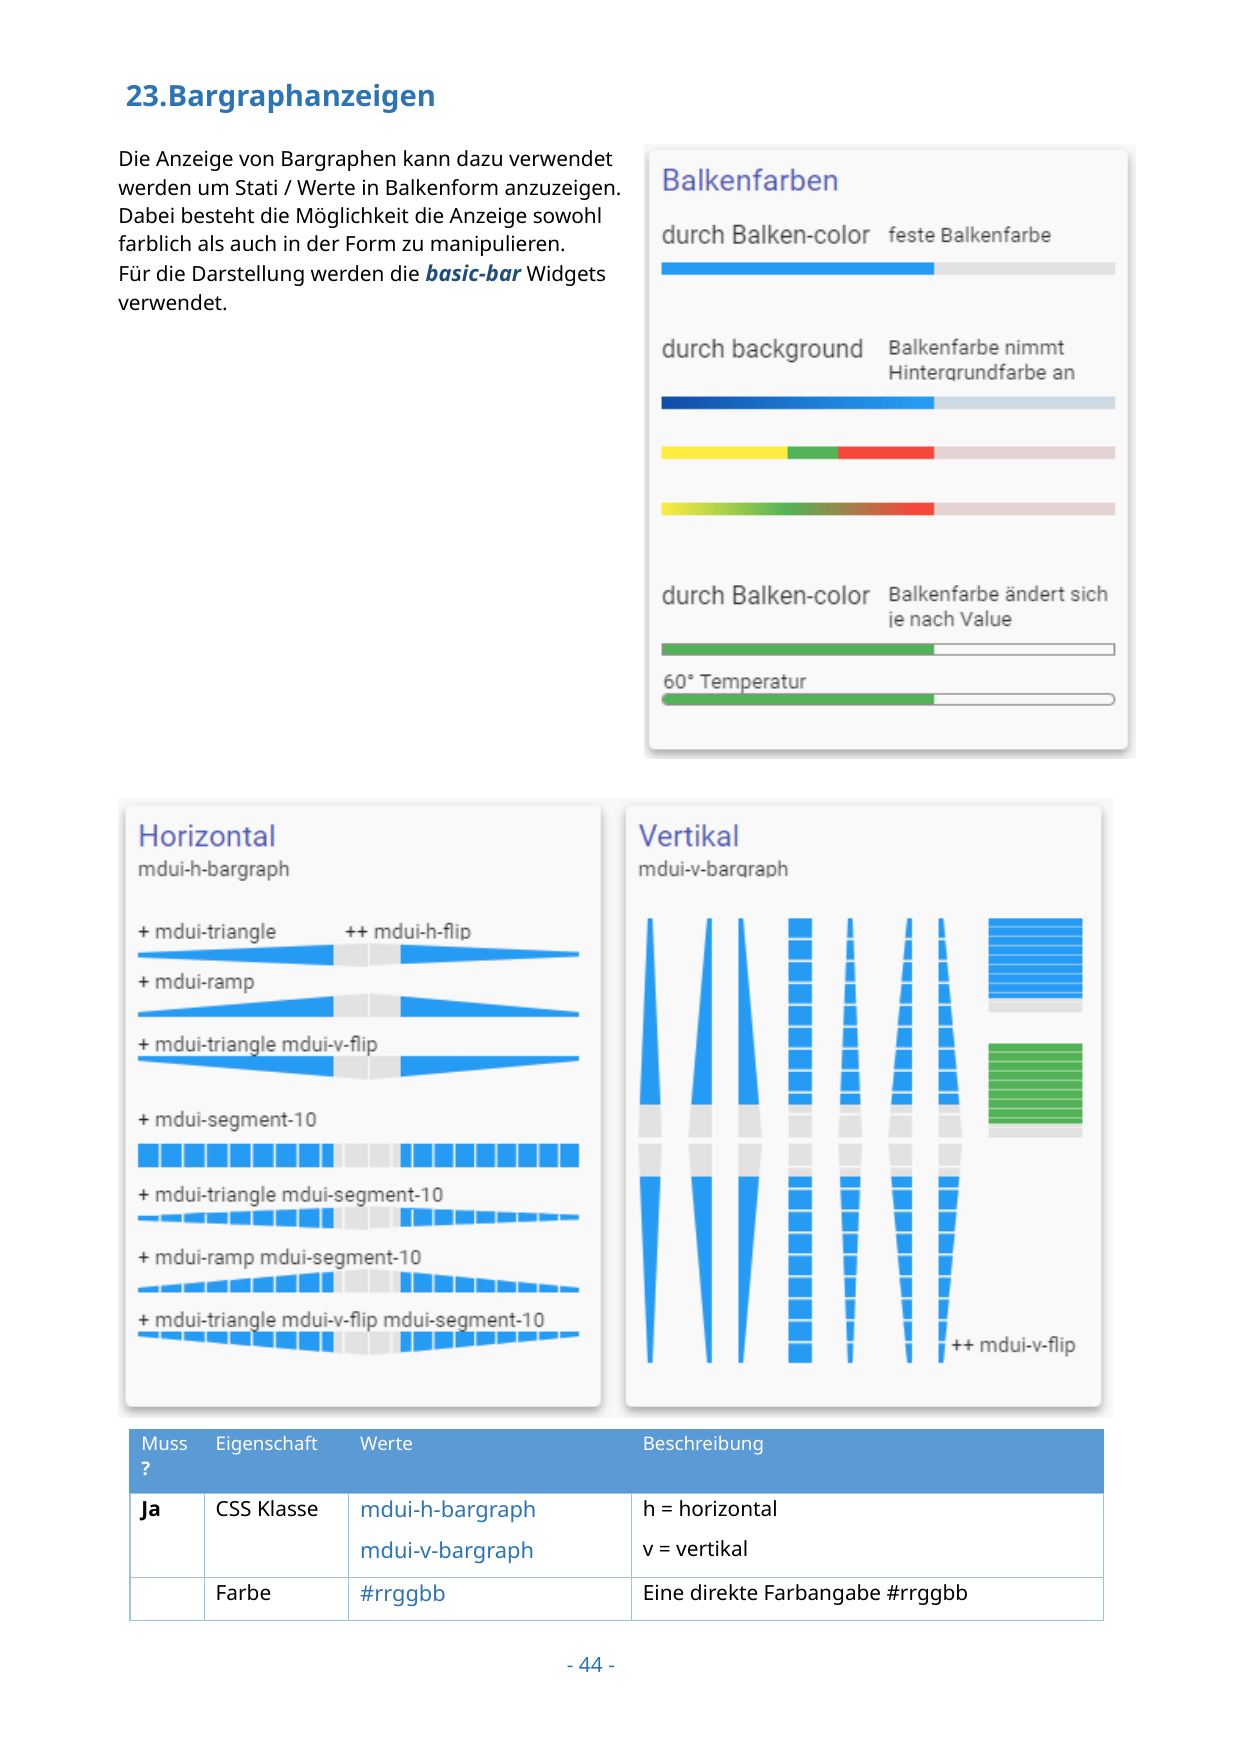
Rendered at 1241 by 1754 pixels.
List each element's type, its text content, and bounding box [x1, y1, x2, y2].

picture [118, 798, 1114, 1418]
table_header Die Anzeige von Bargraphen kann dazu verwendet werden um Stati / Werte in Balkenform anzuzeigen. Dabei besteht die Möglichkeit die Anzeige sowohl farblich als auch in der Form zu manipulieren. Für die Darstellung werden die basic-bar Widgets verwendet. [118, 144, 643, 758]
table_cell [131, 1578, 204, 1619]
table_cell Farbe [205, 1578, 348, 1619]
table_header Werte [349, 1430, 631, 1493]
table_cell Ja [131, 1494, 204, 1577]
table_header Beschreibung [631, 1430, 1103, 1493]
subtitle Bargraphanzeigen [118, 75, 1169, 115]
picture [643, 144, 1136, 759]
table_header Eigenschaft [204, 1430, 349, 1493]
table_header Muss? [131, 1430, 204, 1493]
table_cell #rrggbb [349, 1578, 631, 1619]
table_header [1136, 144, 1169, 758]
table_cell mdui-h-bargraph mdui-v-bargraph [349, 1494, 631, 1577]
table_cell CSS Klasse [205, 1494, 348, 1577]
table_cell h = horizontal v = vertikal [632, 1494, 1103, 1577]
table_cell Eine direkte Farbangabe #rrggbb [632, 1578, 1103, 1619]
